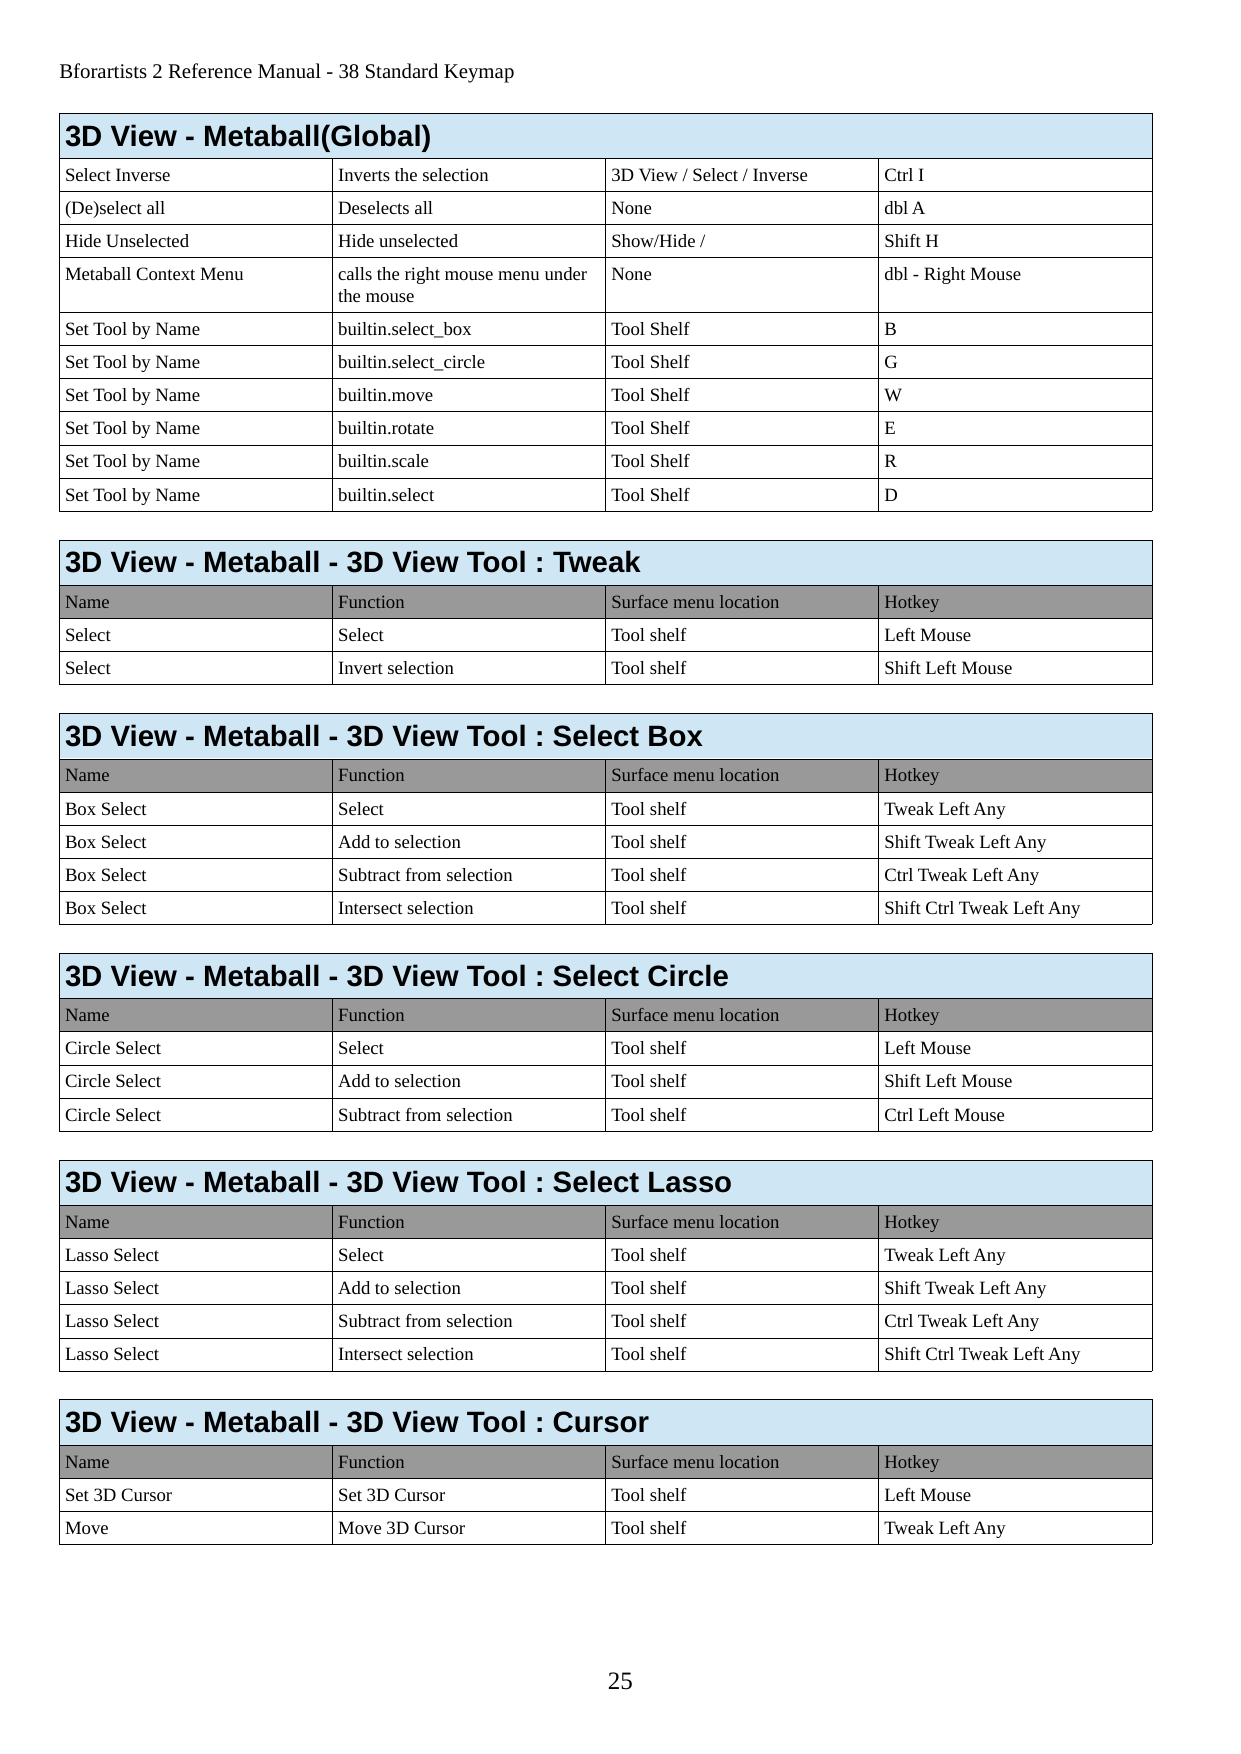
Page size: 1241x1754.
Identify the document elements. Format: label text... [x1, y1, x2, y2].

table_cell Function [333, 1446, 605, 1478]
table_cell Tool shelf [606, 1099, 878, 1131]
table_cell Set Tool by Name [60, 379, 332, 411]
table_cell Shift Tweak Left Any [879, 1272, 1152, 1304]
table_cell Function [333, 586, 605, 618]
table_cell Subtract from selection [333, 1305, 605, 1337]
table_cell None [606, 192, 878, 224]
table_cell Lasso Select [60, 1339, 332, 1371]
table_cell Circle Select [60, 1099, 332, 1131]
table_cell Intersect selection [333, 892, 605, 924]
table_header 3D View - Metaball - 3D View Tool : Cursor [60, 1400, 1152, 1445]
table_cell Set Tool by Name [60, 313, 332, 345]
table_cell Box Select [60, 793, 332, 825]
table_cell Select [333, 1239, 605, 1271]
table_cell Tweak Left Any [879, 1239, 1152, 1271]
table_cell Set Tool by Name [60, 479, 332, 511]
table_cell Tool shelf [606, 892, 878, 924]
table_cell Tool shelf [606, 826, 878, 858]
table_cell Tool shelf [606, 1239, 878, 1271]
table_cell Surface menu location [606, 1446, 878, 1478]
table_cell Name [60, 999, 332, 1031]
table_cell Tool shelf [606, 1032, 878, 1064]
table_cell Lasso Select [60, 1239, 332, 1271]
table_cell Surface menu location [606, 586, 878, 618]
table_cell Tool shelf [606, 1066, 878, 1098]
table_cell Name [60, 586, 332, 618]
table_cell Name [60, 1206, 332, 1238]
table_cell Circle Select [60, 1032, 332, 1064]
table_cell Hide unselected [333, 225, 605, 257]
table_cell Hide Unselected [60, 225, 332, 257]
table_header 3D View - Metaball - 3D View Tool : Tweak [60, 541, 1152, 585]
table_cell Left Mouse [879, 619, 1152, 651]
table_cell E [879, 412, 1152, 444]
table_cell Set Tool by Name [60, 446, 332, 478]
table_cell Ctrl Tweak Left Any [879, 1305, 1152, 1337]
table_cell D [879, 479, 1152, 511]
table_cell Select [60, 619, 332, 651]
table_cell Function [333, 760, 605, 792]
table_cell Tool shelf [606, 1512, 878, 1544]
table_cell Set 3D Cursor [333, 1479, 605, 1511]
table_cell Tool Shelf [606, 313, 878, 345]
table_cell Select Inverse [60, 159, 332, 191]
table_cell Add to selection [333, 1272, 605, 1304]
table_cell Set Tool by Name [60, 346, 332, 378]
table_cell Invert selection [333, 652, 605, 684]
table_cell Select [60, 652, 332, 684]
table_cell Tool shelf [606, 652, 878, 684]
table_header 3D View - Metaball - 3D View Tool : Select Box [60, 714, 1152, 758]
table_cell Shift Ctrl Tweak Left Any [879, 892, 1152, 924]
table_cell Tweak Left Any [879, 1512, 1152, 1544]
table_cell Hotkey [879, 586, 1152, 618]
table_cell Tool shelf [606, 859, 878, 891]
table_cell Ctrl Left Mouse [879, 1099, 1152, 1131]
table_cell builtin.select_circle [333, 346, 605, 378]
table_cell Deselects all [333, 192, 605, 224]
table_cell Show/Hide / [606, 225, 878, 257]
table_cell Circle Select [60, 1066, 332, 1098]
table_cell Metaball Context Menu [60, 258, 332, 312]
table_cell Surface menu location [606, 1206, 878, 1238]
table_cell Box Select [60, 826, 332, 858]
table_cell 3D View / Select / Inverse [606, 159, 878, 191]
table_cell Move [60, 1512, 332, 1544]
table_cell Lasso Select [60, 1272, 332, 1304]
table_cell Box Select [60, 859, 332, 891]
table_cell Shift Tweak Left Any [879, 826, 1152, 858]
table_cell Subtract from selection [333, 859, 605, 891]
table_cell Shift Left Mouse [879, 1066, 1152, 1098]
table_cell Set Tool by Name [60, 412, 332, 444]
table_cell builtin.move [333, 379, 605, 411]
table_header 3D View - Metaball - 3D View Tool : Select Lasso [60, 1161, 1152, 1205]
table_cell Box Select [60, 892, 332, 924]
table_cell Tool shelf [606, 793, 878, 825]
table_cell Intersect selection [333, 1339, 605, 1371]
table_cell Tool Shelf [606, 412, 878, 444]
table_cell Hotkey [879, 760, 1152, 792]
table_cell Surface menu location [606, 760, 878, 792]
table_cell Tool shelf [606, 1305, 878, 1337]
table_cell B [879, 313, 1152, 345]
table_cell Subtract from selection [333, 1099, 605, 1131]
table_cell Ctrl I [879, 159, 1152, 191]
table_cell W [879, 379, 1152, 411]
table_cell Tool shelf [606, 1272, 878, 1304]
table_cell G [879, 346, 1152, 378]
table_cell Surface menu location [606, 999, 878, 1031]
table_cell Tool Shelf [606, 446, 878, 478]
table_cell Ctrl Tweak Left Any [879, 859, 1152, 891]
table_cell Tool shelf [606, 619, 878, 651]
table_cell Select [333, 793, 605, 825]
table_cell Tool Shelf [606, 346, 878, 378]
table_cell Hotkey [879, 1446, 1152, 1478]
table_cell Add to selection [333, 1066, 605, 1098]
table_cell Hotkey [879, 1206, 1152, 1238]
table_cell calls the right mouse menu under the mouse [333, 258, 605, 312]
table_cell Tool Shelf [606, 379, 878, 411]
table_cell Inverts the selection [333, 159, 605, 191]
table_cell Shift Left Mouse [879, 652, 1152, 684]
table_cell builtin.scale [333, 446, 605, 478]
table_cell None [606, 258, 878, 312]
table_cell builtin.select [333, 479, 605, 511]
table_cell Left Mouse [879, 1032, 1152, 1064]
table_cell Add to selection [333, 826, 605, 858]
table_cell Shift Ctrl Tweak Left Any [879, 1339, 1152, 1371]
table_cell Tweak Left Any [879, 793, 1152, 825]
table_cell (De)select all [60, 192, 332, 224]
table_cell Hotkey [879, 999, 1152, 1031]
table_cell Shift H [879, 225, 1152, 257]
table_cell Function [333, 999, 605, 1031]
table_cell Move 3D Cursor [333, 1512, 605, 1544]
table_cell Name [60, 760, 332, 792]
table_cell Left Mouse [879, 1479, 1152, 1511]
table_cell Lasso Select [60, 1305, 332, 1337]
table_cell Select [333, 619, 605, 651]
table_cell Tool Shelf [606, 479, 878, 511]
table_cell dbl A [879, 192, 1152, 224]
table_cell R [879, 446, 1152, 478]
table_cell Name [60, 1446, 332, 1478]
table_cell Tool shelf [606, 1339, 878, 1371]
table_cell builtin.select_box [333, 313, 605, 345]
table_cell Select [333, 1032, 605, 1064]
table_cell Tool shelf [606, 1479, 878, 1511]
table_cell Function [333, 1206, 605, 1238]
table_header 3D View - Metaball(Global) [60, 114, 1152, 158]
table_cell dbl - Right Mouse [879, 258, 1152, 312]
table_header 3D View - Metaball - 3D View Tool : Select Circle [60, 954, 1152, 998]
table_cell Set 3D Cursor [60, 1479, 332, 1511]
table_cell builtin.rotate [333, 412, 605, 444]
